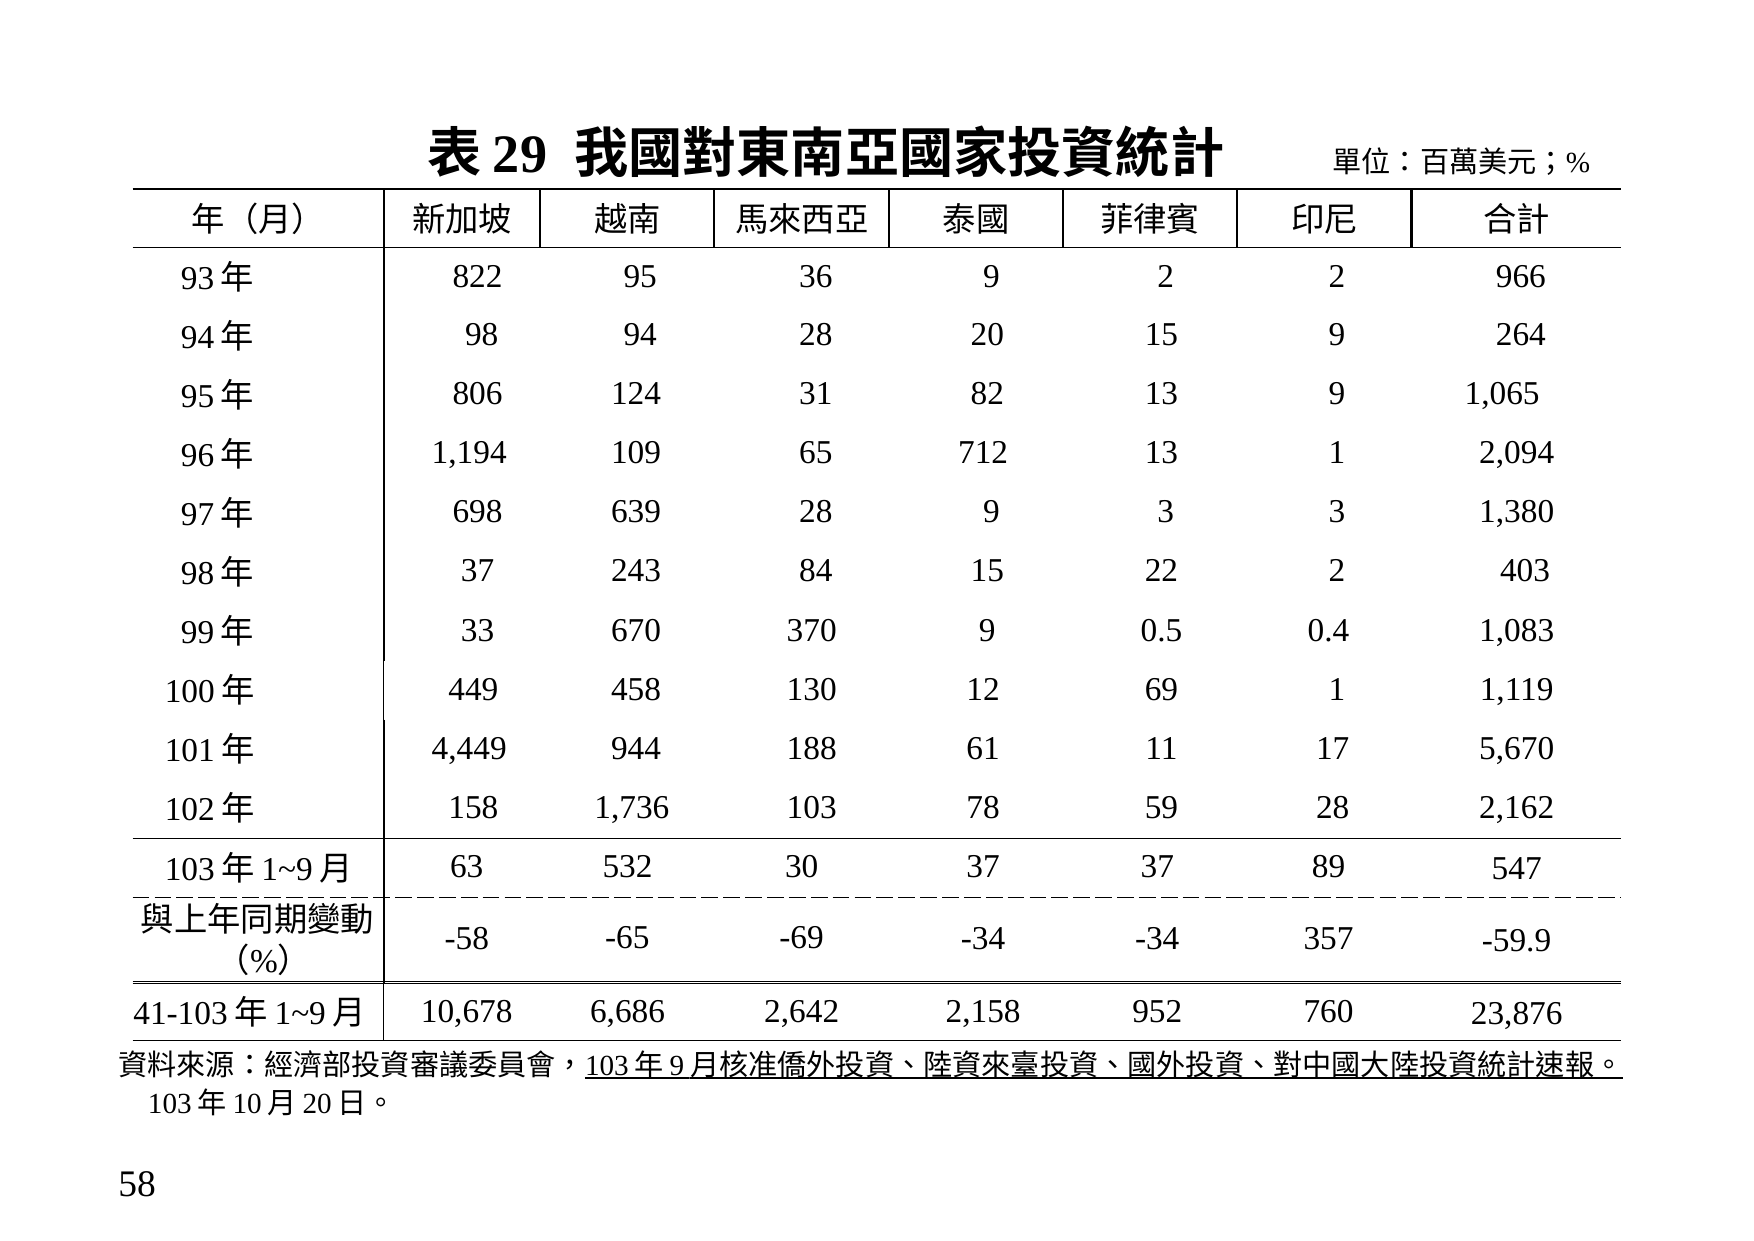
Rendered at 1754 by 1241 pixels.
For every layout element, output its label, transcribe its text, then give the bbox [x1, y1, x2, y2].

table_cell 31 [714, 365, 888, 424]
table_cell 102年 [133, 779, 383, 838]
table_cell 37 [1063, 839, 1237, 897]
table_cell -69 [714, 897, 888, 981]
table_cell 95年 [133, 365, 383, 424]
table_cell 36 [714, 248, 888, 306]
table_cell 103年1~9月 [133, 839, 383, 897]
table_cell 28 [714, 483, 888, 542]
table_cell 12 [889, 661, 1063, 719]
table_cell 712 [889, 424, 1063, 483]
table_cell 2,162 [1411, 779, 1621, 838]
table_cell 94年 [133, 306, 383, 365]
table_header 年（月） [133, 190, 383, 247]
table_cell 0.5 [1063, 601, 1237, 661]
table_cell 100年 [133, 661, 383, 719]
table_cell 698 [385, 483, 540, 542]
table_cell 9 [1237, 365, 1411, 424]
table_cell 130 [714, 661, 888, 719]
table_cell 15 [889, 543, 1063, 601]
table_cell 2 [1237, 248, 1411, 306]
table_cell 23,876 [1411, 984, 1621, 1040]
table_cell 69 [1063, 661, 1237, 719]
table_cell 6,686 [540, 984, 714, 1040]
table_cell 9 [889, 248, 1063, 306]
table_cell 13 [1063, 424, 1237, 483]
table_cell 41-103年1~9月 [133, 984, 383, 1040]
table_cell 30 [714, 839, 888, 897]
text 資料來源：經濟部投資審議委員會，103年9月核准僑外投資、陸資來臺投資、國外投資、對中國大陸投資統計速報。 [118, 1041, 1636, 1083]
table_cell 243 [540, 543, 714, 601]
table_header 越南 [541, 190, 713, 247]
table_cell 403 [1411, 543, 1621, 601]
table_cell 370 [714, 601, 888, 661]
table_cell 63 [385, 839, 540, 897]
table_cell 3 [1237, 483, 1411, 542]
table_cell 547 [1411, 839, 1621, 897]
table_cell -34 [889, 897, 1063, 981]
table_cell 357 [1237, 897, 1411, 981]
table_cell 94 [540, 306, 714, 365]
table_cell 98年 [133, 543, 383, 601]
table_cell 3 [1063, 483, 1237, 542]
table_cell 101年 [133, 720, 383, 779]
table_cell 13 [1063, 365, 1237, 424]
table_cell 966 [1411, 248, 1621, 306]
table_cell 1,119 [1411, 661, 1621, 719]
table_cell 28 [714, 306, 888, 365]
table_cell 5,670 [1411, 720, 1621, 779]
table_cell 124 [540, 365, 714, 424]
table_cell 20 [889, 306, 1063, 365]
table_cell 2,158 [889, 984, 1063, 1040]
table_cell -58 [385, 897, 540, 981]
table_cell -65 [540, 897, 714, 981]
table_cell 822 [385, 248, 540, 306]
table_cell 2,094 [1411, 424, 1621, 483]
table_cell 952 [1063, 984, 1237, 1040]
table_cell 458 [540, 661, 714, 719]
table_cell 15 [1063, 306, 1237, 365]
table_cell 670 [540, 601, 714, 661]
table_cell 11 [1063, 720, 1237, 779]
table_cell 10,678 [384, 984, 540, 1040]
table_cell 9 [1237, 306, 1411, 365]
table_cell 65 [714, 424, 888, 483]
table_cell 與上年同期變動（%） [133, 897, 383, 981]
table_header 泰國 [890, 190, 1062, 247]
table_cell 1 [1237, 661, 1411, 719]
table_cell 760 [1237, 984, 1411, 1040]
table_header 馬來西亞 [715, 190, 888, 247]
table_cell 4,449 [385, 720, 540, 779]
table_header 合計 [1413, 190, 1621, 247]
table_cell 109 [540, 424, 714, 483]
table_cell -59.9 [1411, 897, 1621, 981]
table_cell 97年 [133, 483, 383, 542]
table_cell 2,642 [714, 984, 888, 1040]
table_cell 1,736 [540, 779, 714, 838]
table_cell 103 [714, 779, 888, 838]
table_cell 532 [540, 839, 714, 897]
table_header 菲律賓 [1064, 190, 1236, 247]
table_cell 96年 [133, 424, 383, 483]
table_cell 61 [889, 720, 1063, 779]
table_cell 99年 [133, 601, 383, 661]
table_cell 449 [384, 661, 540, 719]
table_cell 158 [385, 779, 540, 838]
table_cell 188 [714, 720, 888, 779]
table_cell 2 [1237, 543, 1411, 601]
table_cell 59 [1063, 779, 1237, 838]
text 表29 我國對東南亞國家投資統計 單位：百萬美元；% [118, 109, 1636, 188]
table_cell 639 [540, 483, 714, 542]
table_cell 33 [385, 601, 540, 661]
table_cell 1,083 [1411, 601, 1621, 661]
table_cell 22 [1063, 543, 1237, 601]
table_cell 264 [1411, 306, 1621, 365]
table_cell -34 [1063, 897, 1237, 981]
table_cell 1,380 [1411, 483, 1621, 542]
table_cell 2 [1063, 248, 1237, 306]
table_cell 17 [1237, 720, 1411, 779]
table_cell 944 [540, 720, 714, 779]
table_cell 82 [889, 365, 1063, 424]
table_cell 28 [1237, 779, 1411, 838]
table_cell 93年 [133, 248, 383, 306]
table_header 印尼 [1238, 190, 1410, 247]
table_header 新加坡 [385, 190, 539, 247]
table_cell 1,065 [1411, 365, 1621, 424]
table_cell 37 [385, 543, 540, 601]
text 103年10月20日。 [148, 1083, 1636, 1121]
table_cell 9 [889, 483, 1063, 542]
table_cell 78 [889, 779, 1063, 838]
table_cell 95 [540, 248, 714, 306]
table_cell 0.4 [1237, 601, 1411, 661]
table_cell 37 [889, 839, 1063, 897]
table_cell 1 [1237, 424, 1411, 483]
table_cell 84 [714, 543, 888, 601]
table_cell 9 [889, 601, 1063, 661]
table_cell 98 [385, 306, 540, 365]
table_cell 89 [1237, 839, 1411, 897]
table_cell 806 [385, 365, 540, 424]
table_cell 1,194 [385, 424, 540, 483]
